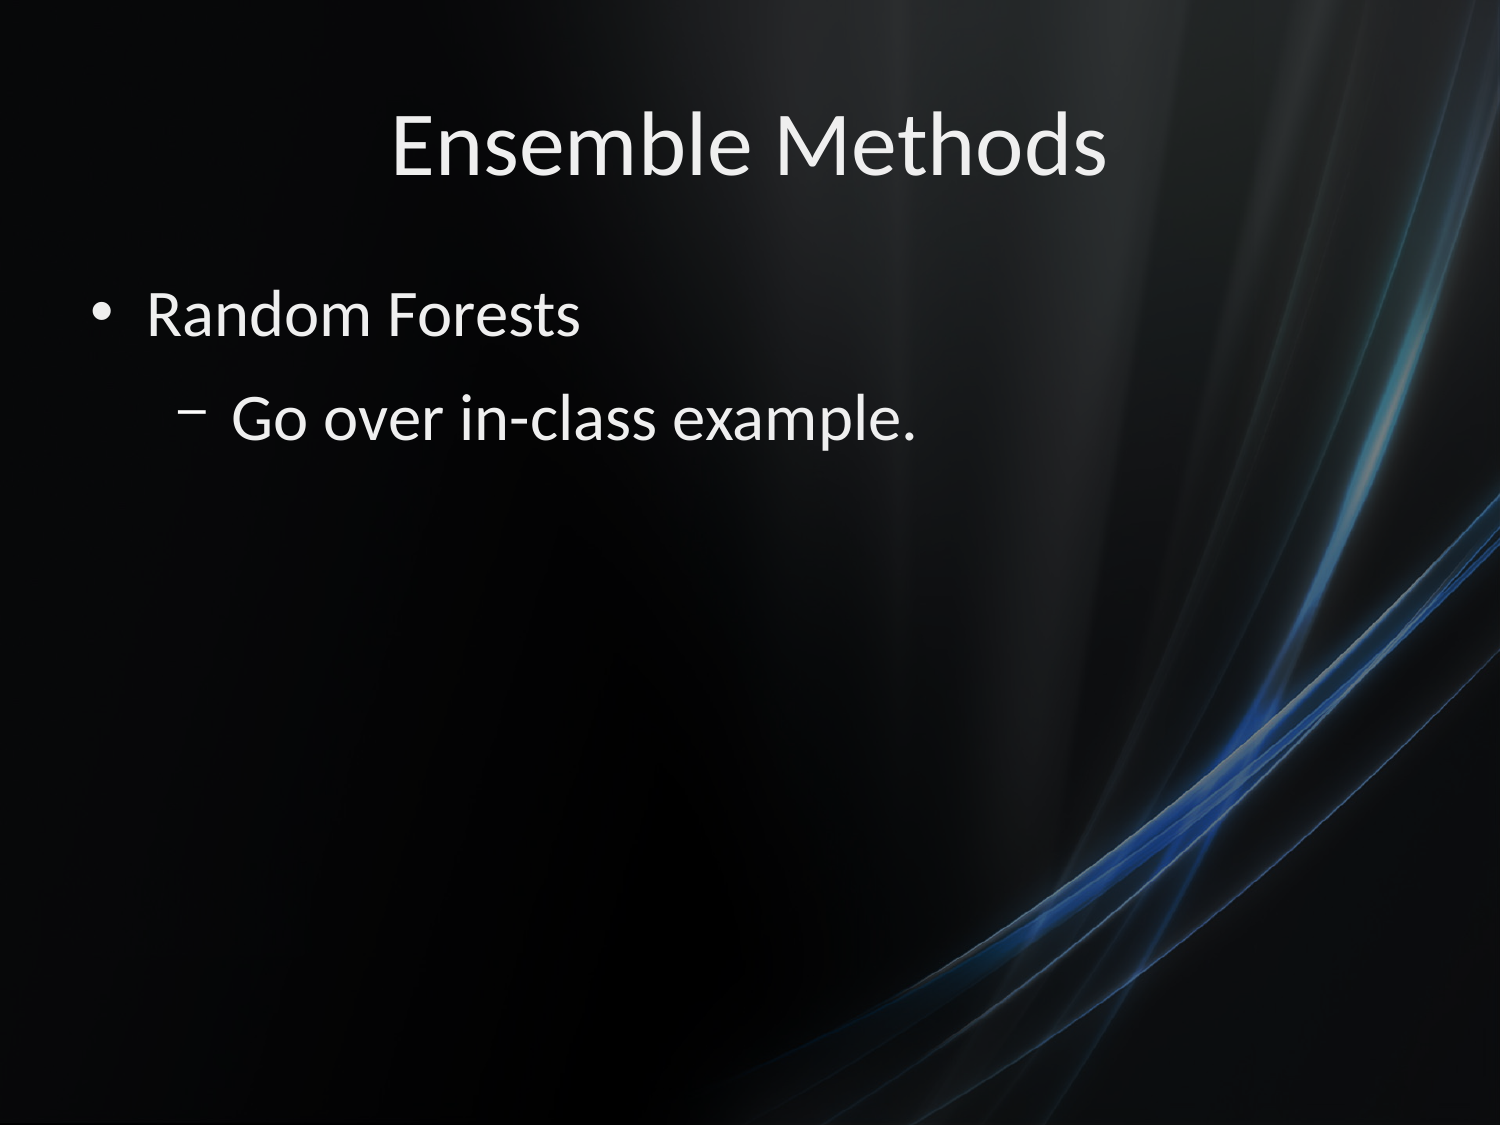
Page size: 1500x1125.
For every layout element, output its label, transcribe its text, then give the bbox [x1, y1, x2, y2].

title Ensemble Methods [75, 45, 1425, 233]
picture [0, 0, 1500, 1125]
list Random Forests Go over in-class example. [75, 262, 1425, 1005]
